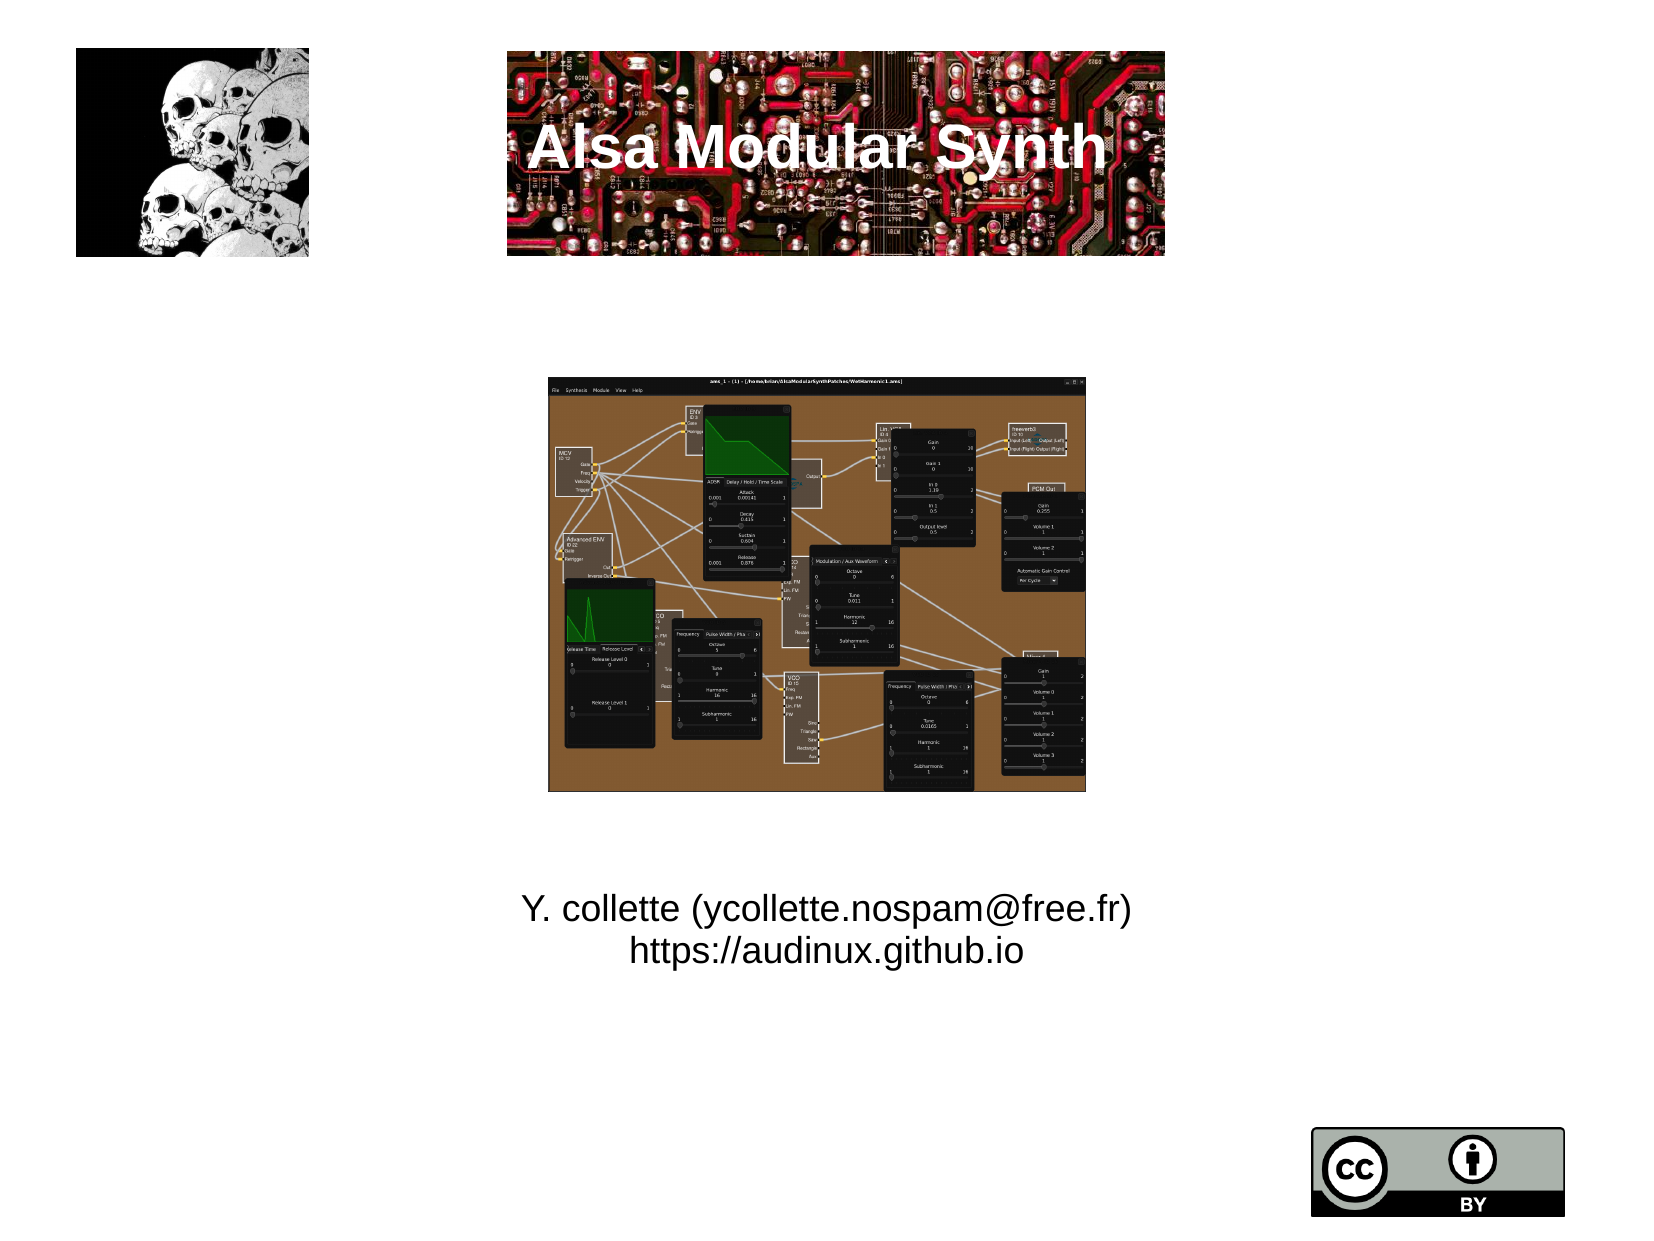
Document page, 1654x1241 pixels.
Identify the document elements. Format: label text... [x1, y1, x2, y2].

text_box Y. collette (ycollette.nospam@free.fr) https://audinux.github.io [496, 879, 1158, 979]
picture [1311, 1127, 1565, 1217]
picture [76, 48, 309, 257]
text_box Alsa Modular Synth [511, 104, 1278, 278]
picture [548, 377, 1086, 792]
picture [507, 51, 1165, 256]
